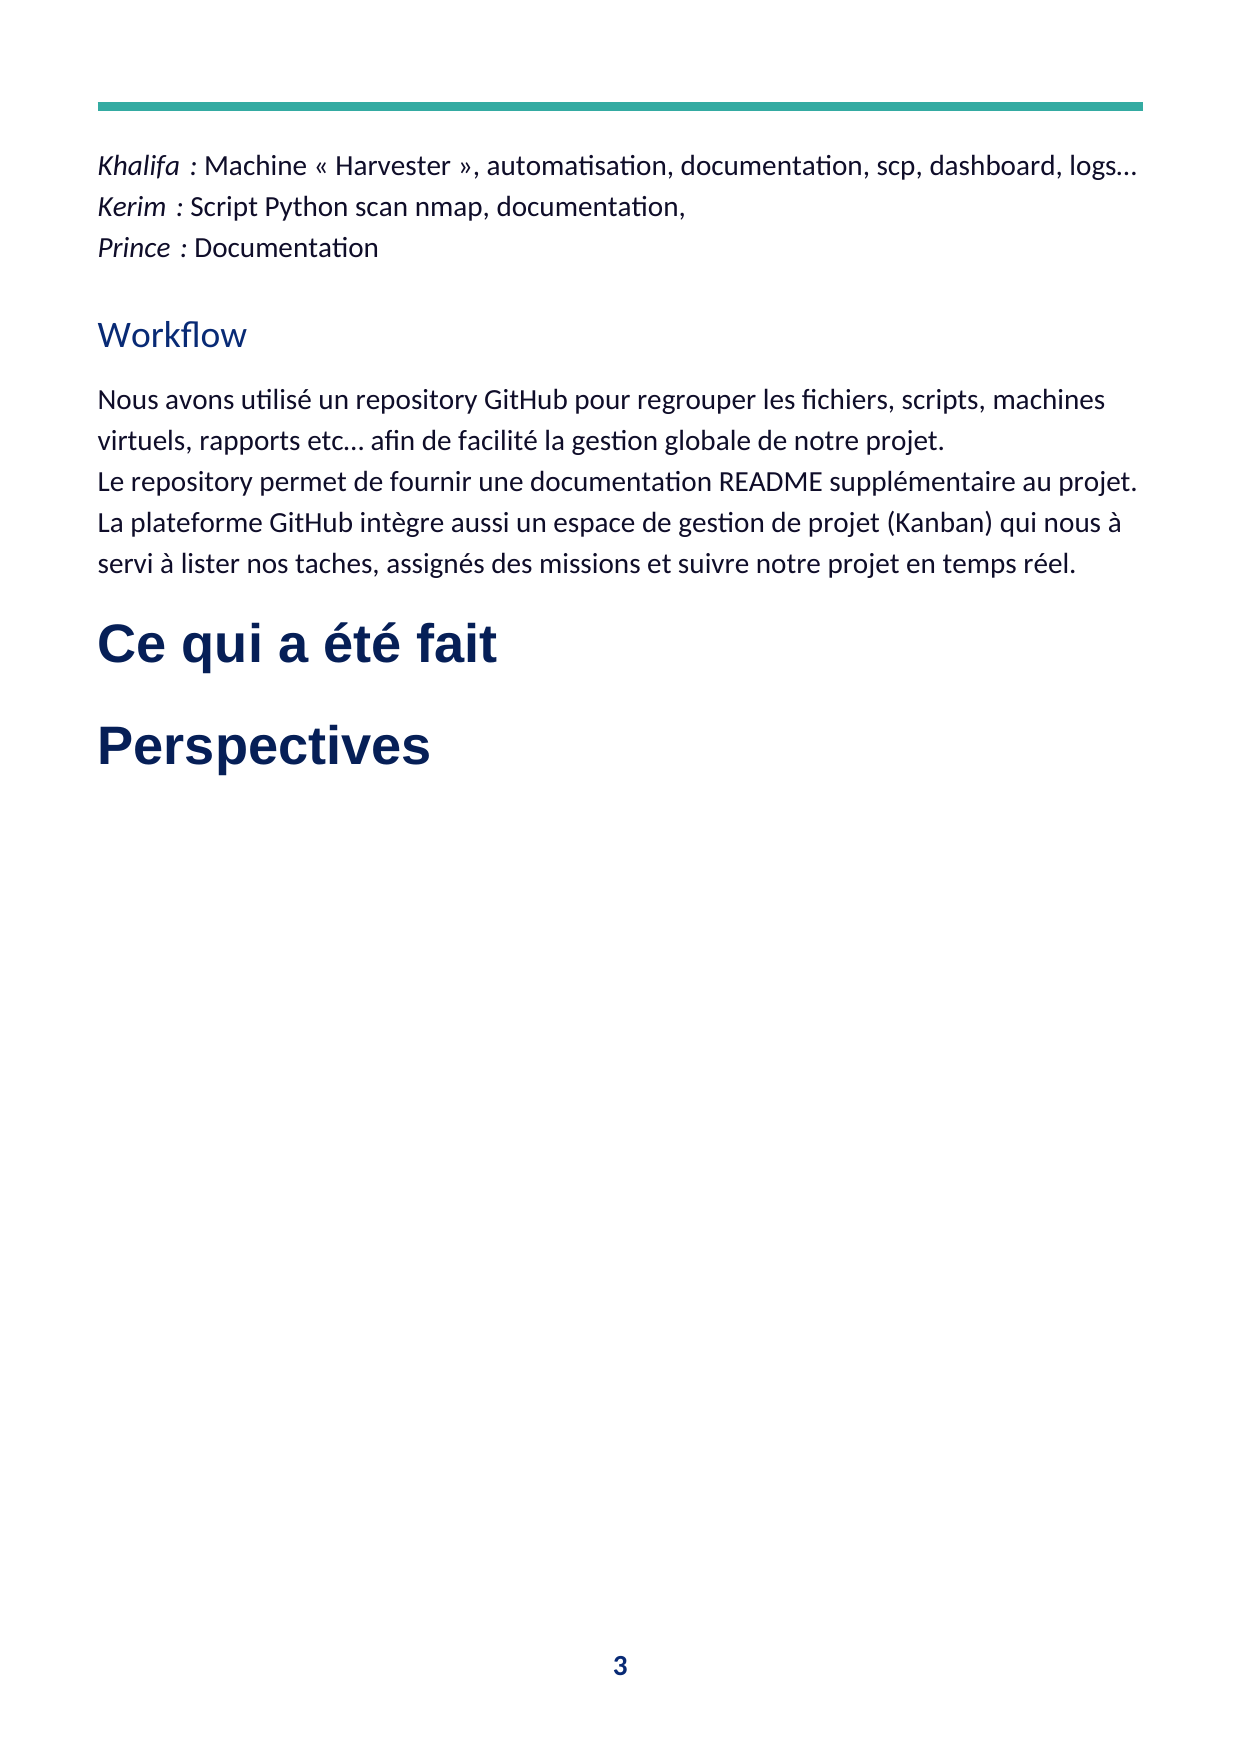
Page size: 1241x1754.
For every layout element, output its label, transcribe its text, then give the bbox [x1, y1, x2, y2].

subtitle Workflow [97, 311, 1143, 356]
subtitle Ce qui a été fait [97, 611, 1143, 673]
text Le repository permet de fournir une documentation README supplémentaire au projet. [97, 463, 1143, 499]
text Kerim : Script Python scan nmap, documentation, [97, 188, 1143, 223]
text Prince : Documentation [97, 229, 1143, 264]
subtitle Perspectives [97, 714, 1143, 776]
text La plateforme GitHub intègre aussi un espace de gestion de projet (Kanban) qui nous à servi à lister nos taches, assignés des missions et suivre notre projet en temps réel. [97, 504, 1143, 581]
text Khalifa : Machine « Harvester », automatisation, documentation, scp, dashboard, logs… [97, 147, 1143, 182]
text Nous avons utilisé un repository GitHub pour regrouper les fichiers, scripts, machines virtuels, rapports etc… afin de facilité la gestion globale de notre projet. [97, 381, 1143, 458]
